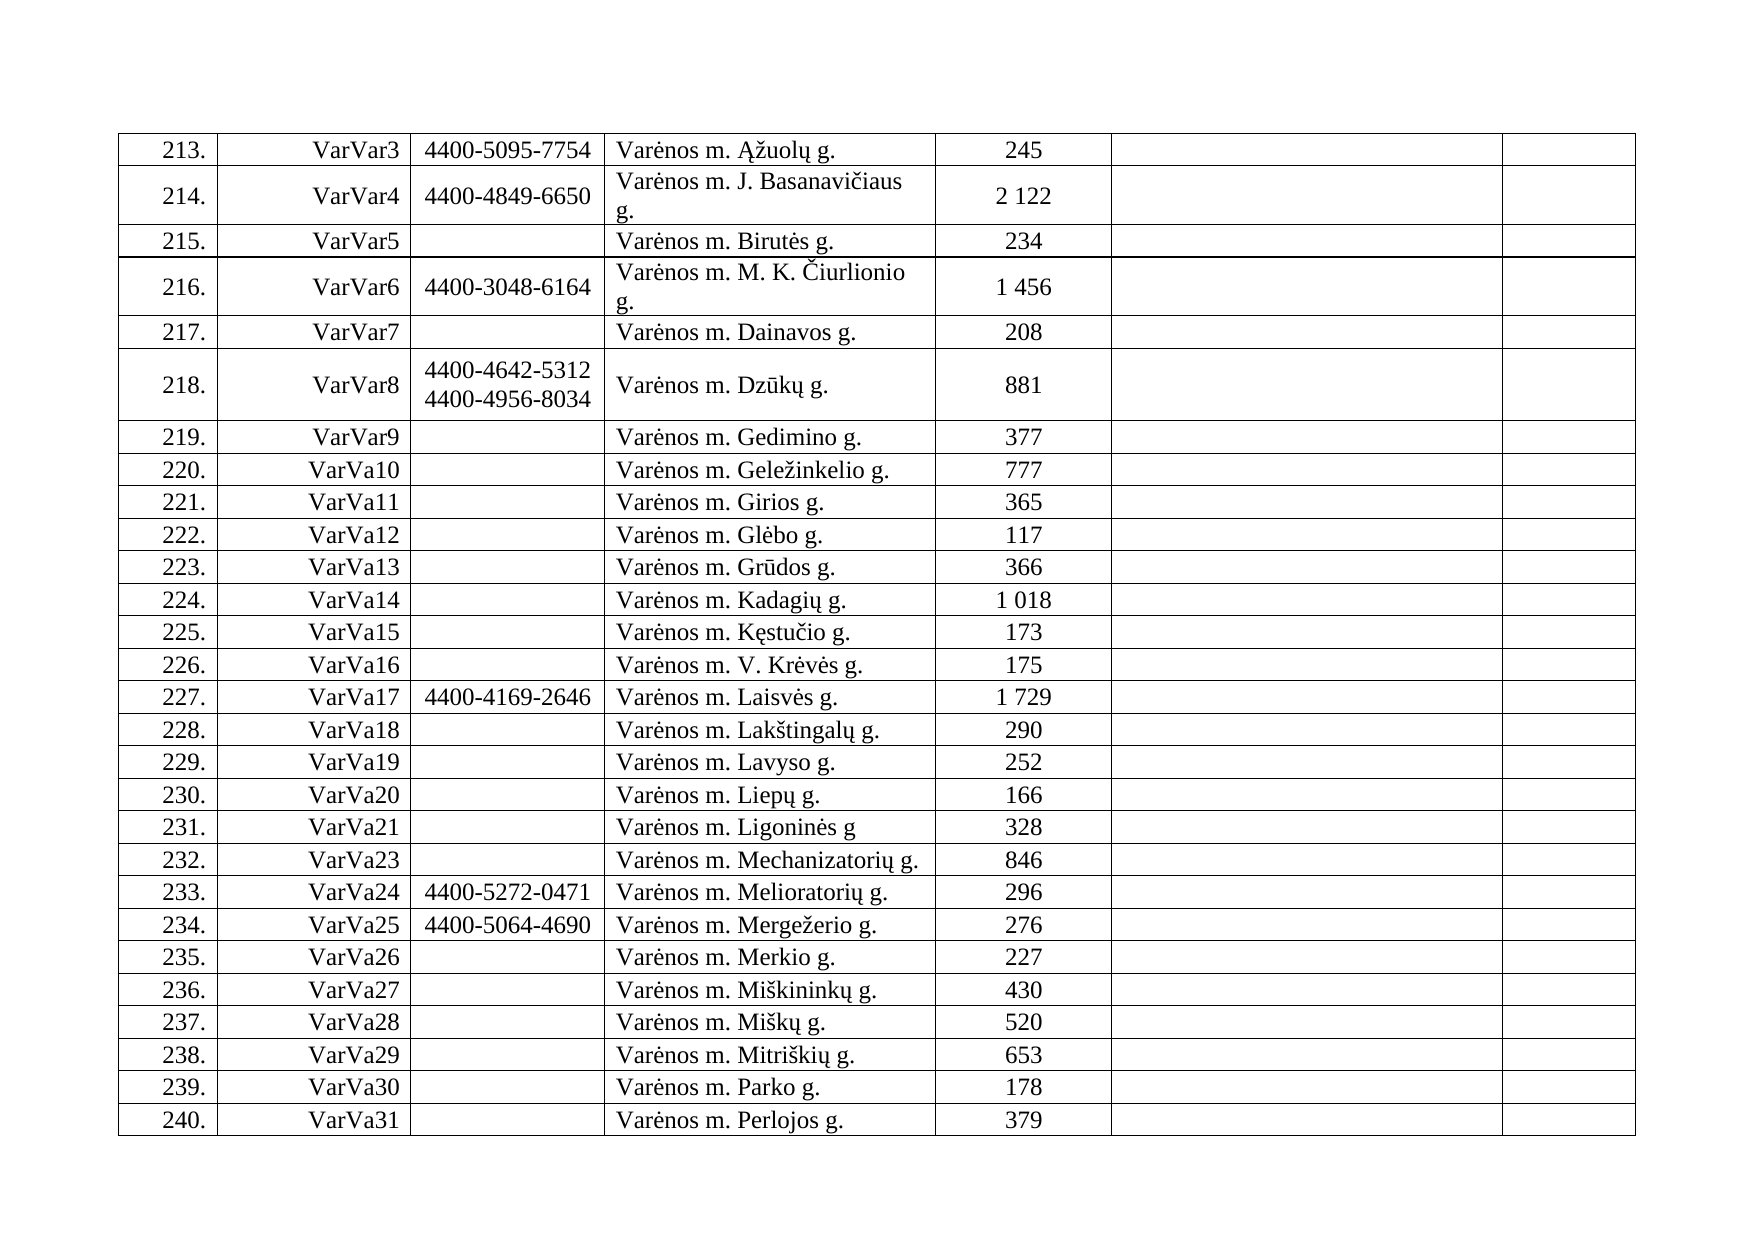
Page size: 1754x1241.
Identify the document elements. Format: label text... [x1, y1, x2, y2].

table_cell VarVa21 [218, 811, 410, 842]
table_cell 2 122 [936, 166, 1111, 224]
table_cell [1112, 486, 1502, 517]
table_cell 215. [119, 225, 217, 256]
table_cell [1112, 974, 1502, 1005]
table_cell 1 729 [936, 681, 1111, 712]
table_cell 213. [119, 134, 217, 165]
table_cell [1112, 349, 1502, 420]
table_cell 221. [119, 486, 217, 517]
table_cell Varėnos m. Geležinkelio g. [605, 454, 935, 485]
table_cell 366 [936, 551, 1111, 582]
table_cell 1 018 [936, 584, 1111, 615]
table_cell [1503, 974, 1635, 1005]
table_cell 520 [936, 1006, 1111, 1037]
table_cell [411, 225, 604, 256]
table_cell [1503, 551, 1635, 582]
table_cell [1503, 584, 1635, 615]
table_cell [411, 316, 604, 347]
table_cell 238. [119, 1039, 217, 1070]
table_cell VarVa20 [218, 779, 410, 810]
table_cell [1112, 1006, 1502, 1037]
table_cell 846 [936, 844, 1111, 875]
table_cell [1503, 1006, 1635, 1037]
table_cell VarVa12 [218, 519, 410, 550]
table_cell 234. [119, 909, 217, 940]
table_cell [1503, 1104, 1635, 1135]
table_cell [1503, 1039, 1635, 1070]
table_cell [1503, 844, 1635, 875]
table_cell 296 [936, 876, 1111, 907]
table_cell [411, 616, 604, 647]
table_cell Varėnos m. Miškininkų g. [605, 974, 935, 1005]
table_cell 276 [936, 909, 1111, 940]
table_cell [1112, 616, 1502, 647]
table_cell [411, 974, 604, 1005]
table_cell [1112, 1039, 1502, 1070]
table_cell [1503, 166, 1635, 224]
table_cell 365 [936, 486, 1111, 517]
table_cell VarVar7 [218, 316, 410, 347]
table_cell VarVa27 [218, 974, 410, 1005]
table_cell Varėnos m. Liepų g. [605, 779, 935, 810]
table_cell [1503, 134, 1635, 165]
table_cell VarVa15 [218, 616, 410, 647]
table_cell VarVa11 [218, 486, 410, 517]
table_cell [411, 714, 604, 745]
table_cell Varėnos m. Melioratorių g. [605, 876, 935, 907]
table_cell [1503, 1071, 1635, 1102]
table_cell VarVar5 [218, 225, 410, 256]
table_cell VarVa17 [218, 681, 410, 712]
table_cell VarVa10 [218, 454, 410, 485]
table_cell 237. [119, 1006, 217, 1037]
table_cell [1503, 486, 1635, 517]
table_cell Varėnos m. Perlojos g. [605, 1104, 935, 1135]
table_cell Varėnos m. Glėbo g. [605, 519, 935, 550]
table_cell [411, 811, 604, 842]
table_cell [1503, 649, 1635, 680]
table_cell 216. [119, 258, 217, 315]
table_cell 214. [119, 166, 217, 224]
table_cell [1112, 746, 1502, 777]
table_cell 4400-4849-6650 [411, 166, 604, 224]
table_cell Varėnos m. Mitriškių g. [605, 1039, 935, 1070]
table_cell Varėnos m. Kadagių g. [605, 584, 935, 615]
table_cell 4400-4169-2646 [411, 681, 604, 712]
table_cell [411, 551, 604, 582]
table_cell 245 [936, 134, 1111, 165]
table_cell 232. [119, 844, 217, 875]
table_cell [1503, 909, 1635, 940]
table_cell VarVa24 [218, 876, 410, 907]
table_cell Varėnos m. Gedimino g. [605, 421, 935, 452]
table_cell 234 [936, 225, 1111, 256]
table_cell Varėnos m. Merkio g. [605, 941, 935, 972]
table_cell 173 [936, 616, 1111, 647]
table_cell 222. [119, 519, 217, 550]
table_cell [411, 1104, 604, 1135]
table_cell VarVa13 [218, 551, 410, 582]
table_cell [1503, 349, 1635, 420]
table_cell 379 [936, 1104, 1111, 1135]
table_cell 231. [119, 811, 217, 842]
table_cell [1503, 941, 1635, 972]
table_cell [1112, 454, 1502, 485]
table_cell 4400-3048-6164 [411, 258, 604, 315]
table_cell VarVar9 [218, 421, 410, 452]
table_cell Varėnos m. Mechanizatorių g. [605, 844, 935, 875]
table_cell Varėnos m. Girios g. [605, 486, 935, 517]
table_cell [1503, 225, 1635, 256]
table_cell 117 [936, 519, 1111, 550]
table_cell [1503, 421, 1635, 452]
table_cell [1112, 681, 1502, 712]
table_cell [411, 1006, 604, 1037]
table_cell [1112, 811, 1502, 842]
table_cell Varėnos m. Dzūkų g. [605, 349, 935, 420]
table_cell [1112, 258, 1502, 315]
table_cell [411, 486, 604, 517]
table_cell 290 [936, 714, 1111, 745]
table_cell [411, 779, 604, 810]
table_cell 219. [119, 421, 217, 452]
table_cell 224. [119, 584, 217, 615]
table_cell 208 [936, 316, 1111, 347]
table_cell VarVar3 [218, 134, 410, 165]
table_cell [1112, 134, 1502, 165]
table_cell VarVa31 [218, 1104, 410, 1135]
table_cell [1112, 225, 1502, 256]
table_cell 240. [119, 1104, 217, 1135]
table_cell 4400-5272-0471 [411, 876, 604, 907]
table_cell [411, 649, 604, 680]
table_cell VarVa28 [218, 1006, 410, 1037]
table_cell [1112, 844, 1502, 875]
table_cell [1503, 876, 1635, 907]
table_cell [1503, 454, 1635, 485]
table_cell [1503, 746, 1635, 777]
table_cell [1503, 316, 1635, 347]
table_cell 653 [936, 1039, 1111, 1070]
table_cell VarVar6 [218, 258, 410, 315]
table_cell 228. [119, 714, 217, 745]
table_cell [1112, 876, 1502, 907]
table_cell [411, 844, 604, 875]
table_cell 252 [936, 746, 1111, 777]
table_cell 233. [119, 876, 217, 907]
table_cell 227 [936, 941, 1111, 972]
table_cell 220. [119, 454, 217, 485]
table_cell [1112, 551, 1502, 582]
table_cell Varėnos m. Dainavos g. [605, 316, 935, 347]
table_cell VarVa25 [218, 909, 410, 940]
table_cell [1112, 714, 1502, 745]
table_cell 178 [936, 1071, 1111, 1102]
table_cell [1112, 1104, 1502, 1135]
table_cell 226. [119, 649, 217, 680]
table_cell Varėnos m. Grūdos g. [605, 551, 935, 582]
table_cell [1112, 1071, 1502, 1102]
table_cell 225. [119, 616, 217, 647]
table_cell 227. [119, 681, 217, 712]
table_cell 430 [936, 974, 1111, 1005]
table_cell [411, 941, 604, 972]
table_cell [1112, 779, 1502, 810]
table_cell VarVa16 [218, 649, 410, 680]
table_cell VarVar8 [218, 349, 410, 420]
table_cell 235. [119, 941, 217, 972]
table_cell VarVar4 [218, 166, 410, 224]
table_cell 777 [936, 454, 1111, 485]
table_cell Varėnos m. Mergežerio g. [605, 909, 935, 940]
table_cell 175 [936, 649, 1111, 680]
table_cell [411, 746, 604, 777]
table_cell [1112, 584, 1502, 615]
table_cell Varėnos m. Laisvės g. [605, 681, 935, 712]
table_cell Varėnos m. Birutės g. [605, 225, 935, 256]
table_cell 4400-4642-5312 4400-4956-8034 [411, 349, 604, 420]
table_cell [1112, 316, 1502, 347]
table_cell [1112, 421, 1502, 452]
table_cell Varėnos m. Ąžuolų g. [605, 134, 935, 165]
table_cell Varėnos m. Kęstučio g. [605, 616, 935, 647]
table_cell Varėnos m. Parko g. [605, 1071, 935, 1102]
table_cell 229. [119, 746, 217, 777]
table_cell [1112, 166, 1502, 224]
table_cell 230. [119, 779, 217, 810]
table_cell [411, 1071, 604, 1102]
table_cell 881 [936, 349, 1111, 420]
table_cell VarVa26 [218, 941, 410, 972]
table_cell [1503, 519, 1635, 550]
table_cell Varėnos m. M. K. Čiurlionio g. [605, 258, 935, 315]
table_cell [1112, 941, 1502, 972]
table_cell VarVa14 [218, 584, 410, 615]
table_cell VarVa30 [218, 1071, 410, 1102]
table_cell [411, 1039, 604, 1070]
table_cell [411, 454, 604, 485]
table_cell [1112, 909, 1502, 940]
table_cell [411, 519, 604, 550]
table_cell VarVa18 [218, 714, 410, 745]
table_cell VarVa23 [218, 844, 410, 875]
table_cell 239. [119, 1071, 217, 1102]
table_cell Varėnos m. V. Krėvės g. [605, 649, 935, 680]
table_cell VarVa19 [218, 746, 410, 777]
table_cell 223. [119, 551, 217, 582]
table_cell [1503, 616, 1635, 647]
table_cell [1112, 649, 1502, 680]
table_cell [411, 584, 604, 615]
table_cell [1503, 779, 1635, 810]
table_cell Varėnos m. J. Basanavičiaus g. [605, 166, 935, 224]
table_cell 217. [119, 316, 217, 347]
table_cell [1503, 714, 1635, 745]
table_cell 377 [936, 421, 1111, 452]
table_cell 1 456 [936, 258, 1111, 315]
table_cell 236. [119, 974, 217, 1005]
table_cell Varėnos m. Ligoninės g [605, 811, 935, 842]
table_cell Varėnos m. Lakštingalų g. [605, 714, 935, 745]
table_cell [411, 421, 604, 452]
table_cell 218. [119, 349, 217, 420]
table_cell [1112, 519, 1502, 550]
table_cell [1503, 258, 1635, 315]
table_cell [1503, 811, 1635, 842]
table_cell VarVa29 [218, 1039, 410, 1070]
table_cell 166 [936, 779, 1111, 810]
table_cell 4400-5095-7754 [411, 134, 604, 165]
table_cell 4400-5064-4690 [411, 909, 604, 940]
table_cell 328 [936, 811, 1111, 842]
table_cell Varėnos m. Miškų g. [605, 1006, 935, 1037]
table_cell Varėnos m. Lavyso g. [605, 746, 935, 777]
table_cell [1503, 681, 1635, 712]
